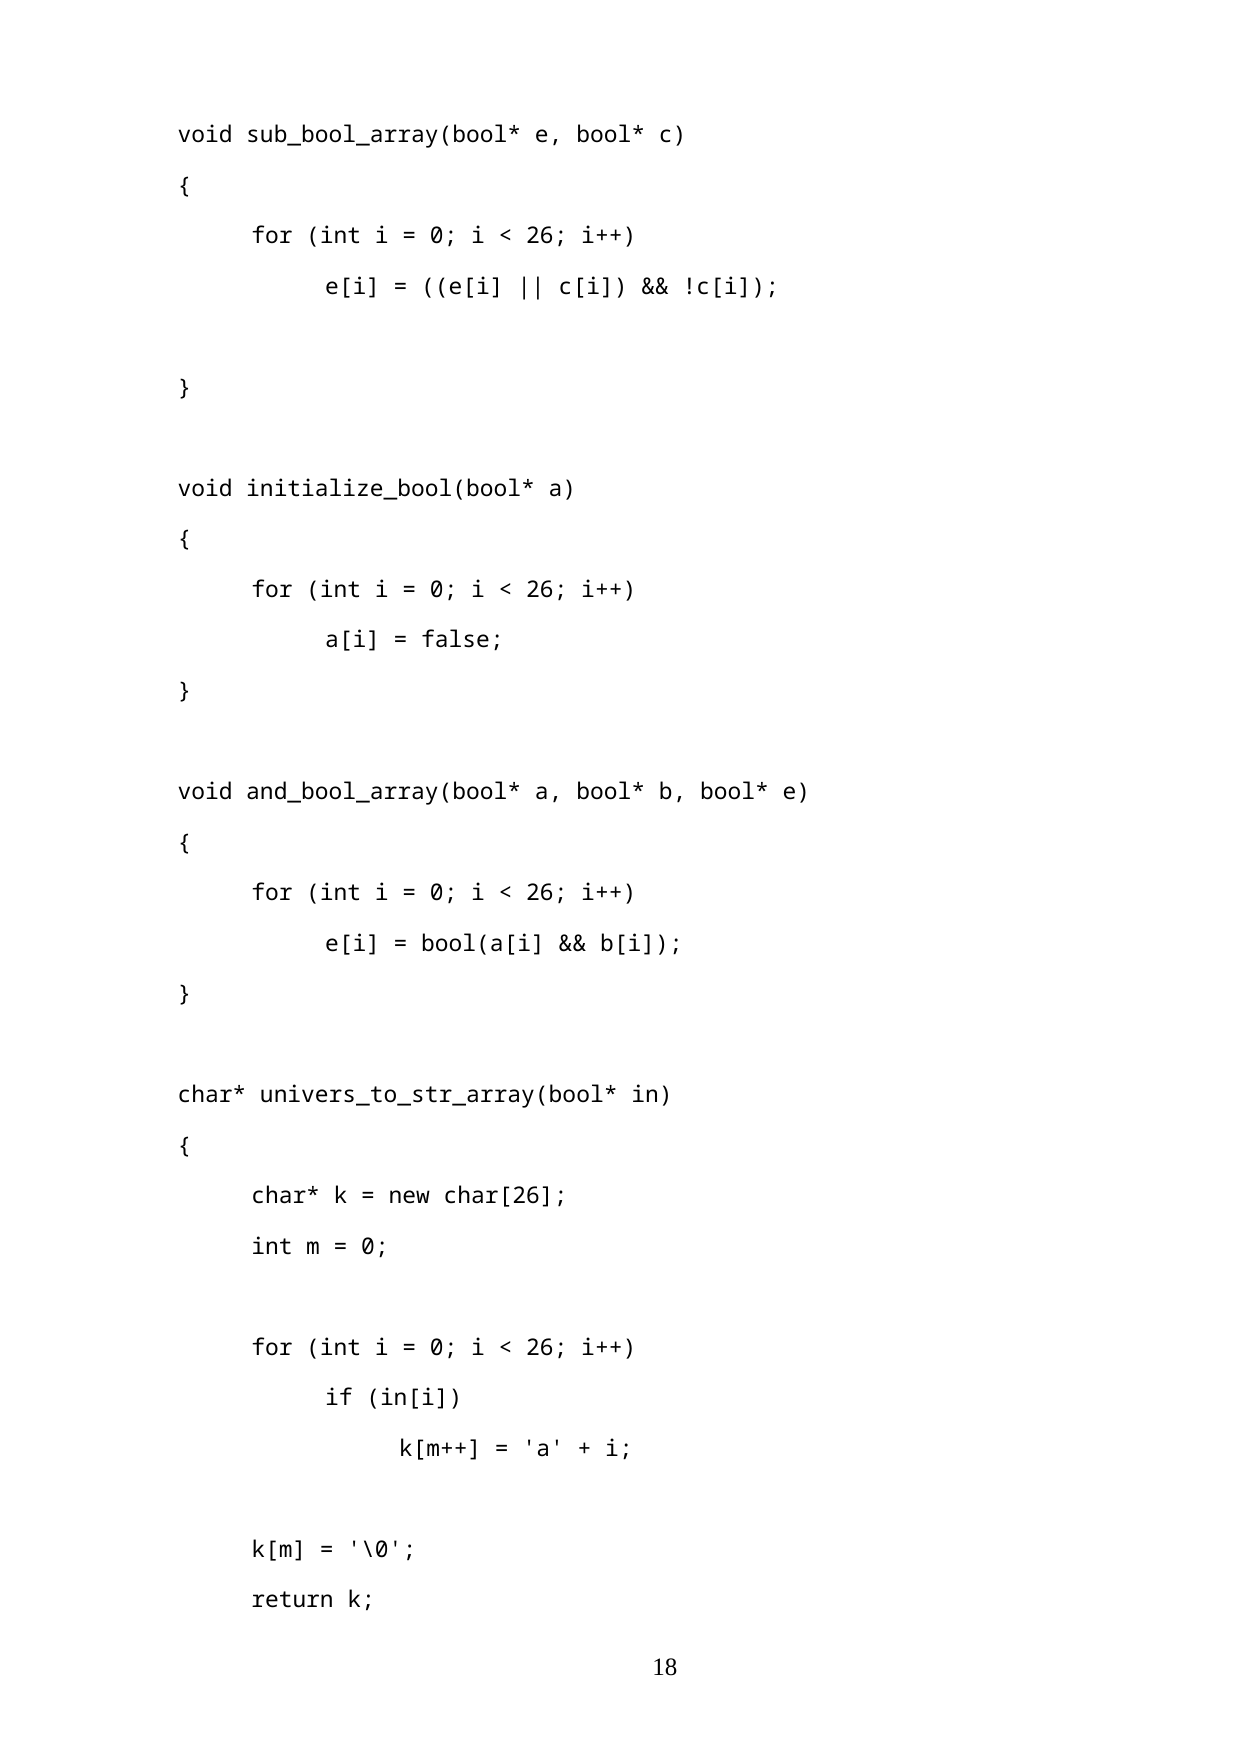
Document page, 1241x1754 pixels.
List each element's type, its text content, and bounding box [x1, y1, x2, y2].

text for (int i = 0; i < 26; i++) [177, 1331, 1152, 1362]
text a[i] = false; [177, 623, 1152, 654]
text void sub_bool_array(bool* e, bool* c) [177, 118, 1152, 149]
text { [177, 825, 1152, 857]
text } [177, 371, 1152, 402]
text k[m++] = 'a' + i; [177, 1432, 1152, 1463]
text void and_bool_array(bool* a, bool* b, bool* e) [177, 775, 1152, 806]
text k[m] = '\0'; [177, 1533, 1152, 1564]
text for (int i = 0; i < 26; i++) [177, 876, 1152, 907]
text void initialize_bool(bool* a) [177, 472, 1152, 503]
text } [177, 977, 1152, 1008]
text return k; [177, 1583, 1152, 1614]
text { [177, 1128, 1152, 1160]
text e[i] = bool(a[i] && b[i]); [177, 926, 1152, 958]
text { [177, 522, 1152, 553]
text e[i] = ((e[i] || c[i]) && !c[i]); [177, 270, 1152, 301]
text if (in[i]) [177, 1381, 1152, 1412]
text for (int i = 0; i < 26; i++) [177, 219, 1152, 250]
text char* univers_to_str_array(bool* in) [177, 1078, 1152, 1109]
text int m = 0; [177, 1229, 1152, 1261]
text } [177, 674, 1152, 705]
text { [177, 169, 1152, 200]
text for (int i = 0; i < 26; i++) [177, 573, 1152, 604]
text char* k = new char[26]; [177, 1179, 1152, 1210]
